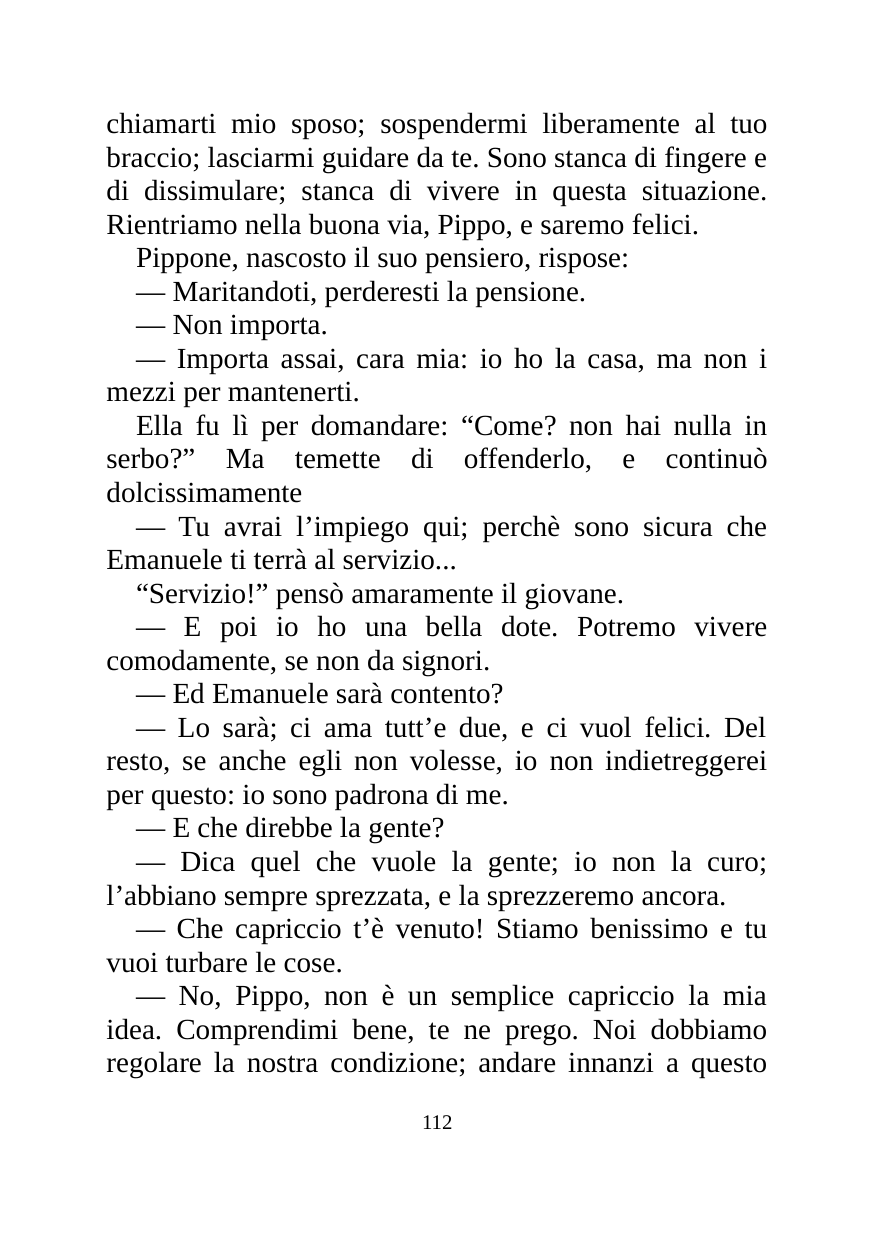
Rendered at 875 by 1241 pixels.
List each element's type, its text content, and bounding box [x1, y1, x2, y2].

text — E che direbbe la gente? [106, 811, 768, 844]
text — Maritandoti, perderesti la pensione. [106, 274, 768, 307]
text — Non importa. [106, 307, 768, 341]
text — Tu avrai l’impiego qui; perchè sono sicura che Emanuele ti terrà al servizio... [106, 509, 768, 576]
text — E poi io ho una bella dote. Potremo vivere comodamente, se non da signori. [106, 609, 768, 676]
text — No, Pippo, non è un semplice capriccio la mia idea. Comprendimi bene, te ne prego. Noi dobbiamo regolare la nostra condizione; andare innanzi a questo [106, 978, 768, 1079]
text “Servizio!” pensò amaramente il giovane. [106, 576, 768, 609]
text — Dica quel che vuole la gente; io non la curo; l’abbiano sempre sprezzata, e la sprezzeremo ancora. [106, 844, 768, 911]
text Pippone, nascosto il suo pensiero, rispose: [106, 240, 768, 274]
text — Importa assai, cara mia: io ho la casa, ma non i mezzi per mantenerti. [106, 341, 768, 408]
text Ella fu lì per domandare: “Come? non hai nulla in serbo?” Ma temette di offenderlo, e continuò dolcissimamente [106, 408, 768, 509]
text — Ed Emanuele sarà contento? [106, 676, 768, 710]
text chiamarti mio sposo; sospendermi liberamente al tuo braccio; lasciarmi guidare da te. Sono stanca di fingere e di dissimulare; stanca di vivere in questa situazione. Rientriamo nella buona via, Pippo, e saremo felici. [106, 106, 768, 240]
text — Che capriccio t’è venuto! Stiamo benissimo e tu vuoi turbare le cose. [106, 911, 768, 978]
text — Lo sarà; ci ama tutt’e due, e ci vuol felici. Del resto, se anche egli non volesse, io non indietreggerei per questo: io sono padrona di me. [106, 710, 768, 811]
